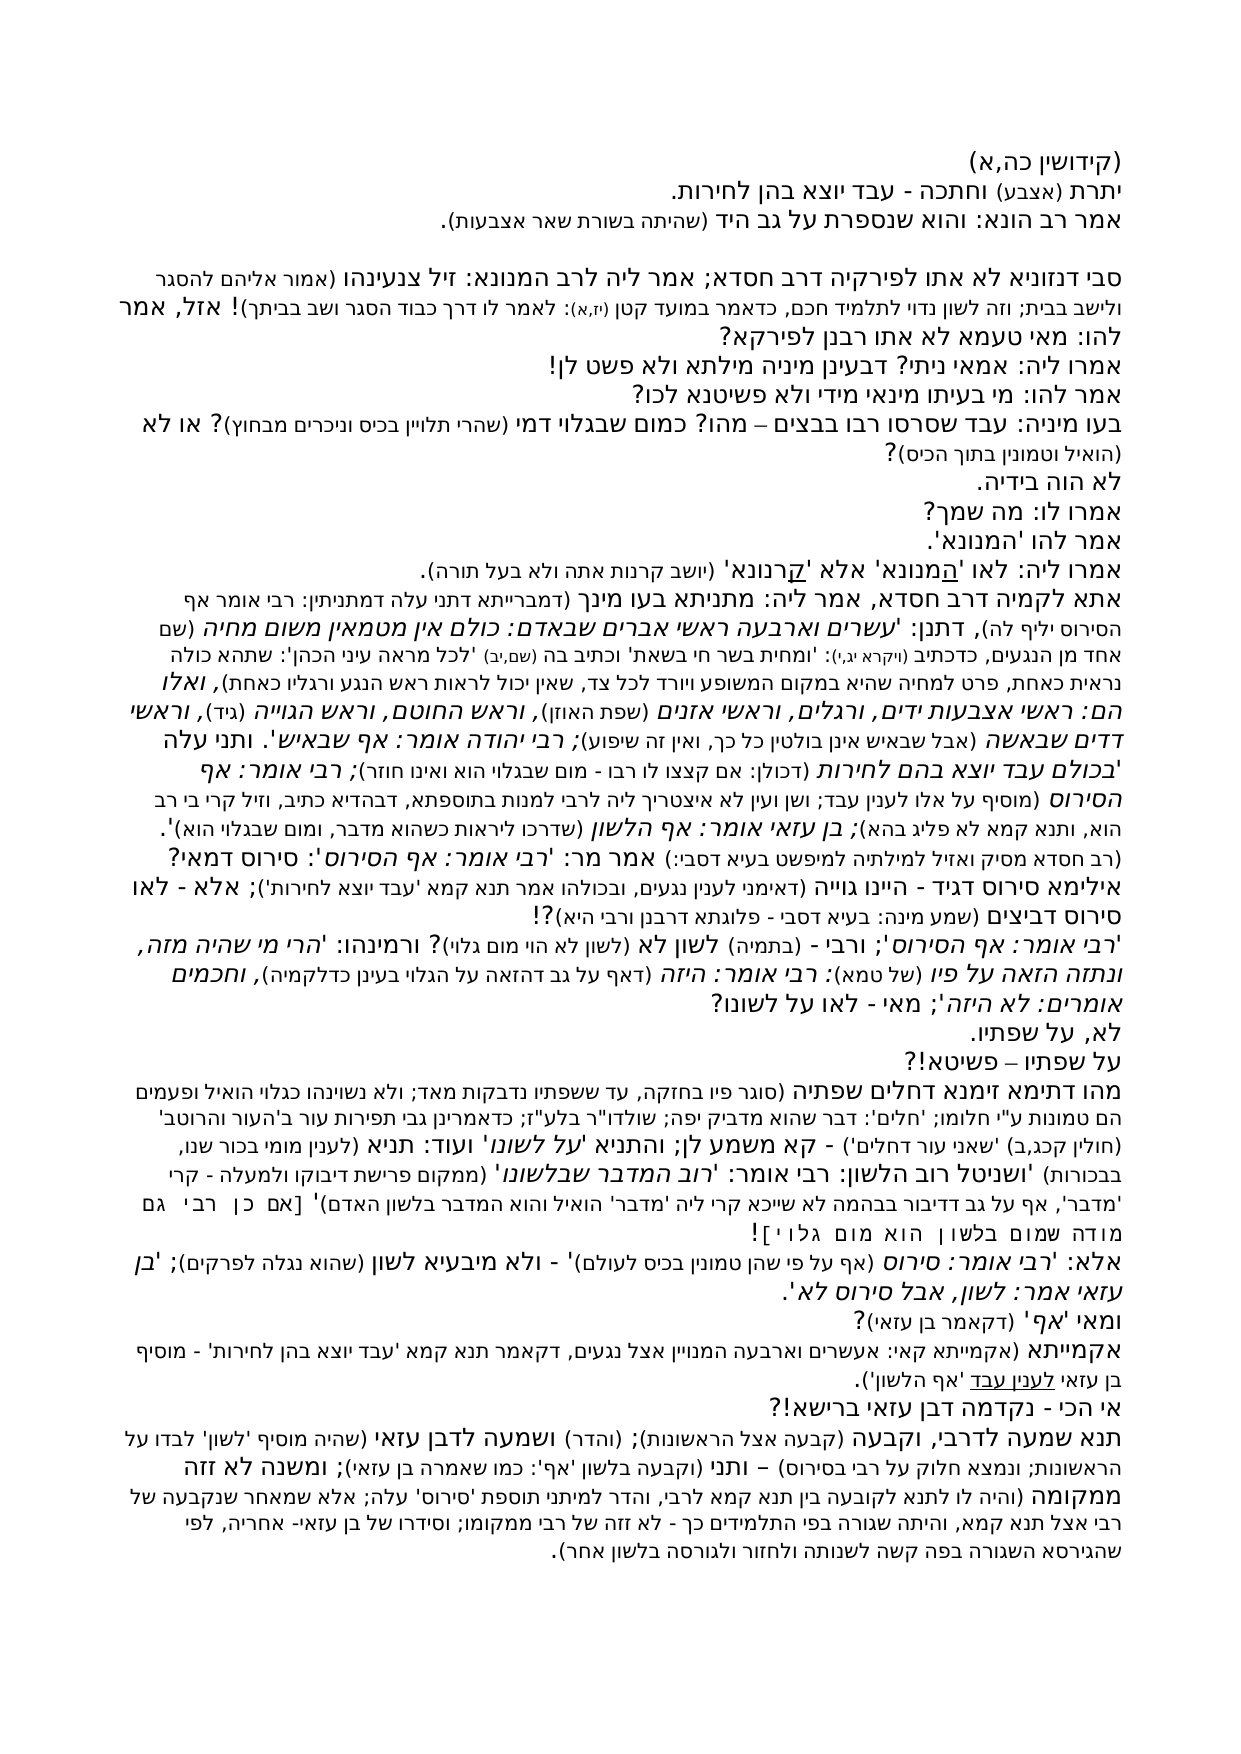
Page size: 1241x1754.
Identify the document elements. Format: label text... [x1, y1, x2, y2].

text לא הוה בידיה. [118, 468, 1122, 497]
text אמר להו: מי בעיתו מינאי מידי ולא פשיטנא לכו? [118, 380, 1122, 409]
text (קידושין כה,א) [118, 147, 1122, 176]
text סבי דנזוניא לא אתו לפירקיה דרב חסדא; אמר ליה לרב המנונא: זיל צנעינהו (אמור אליהם להסגר ולישב בבית; וזה לשון נדוי לתלמיד חכם, כדאמר במועד קטן (יז,א): לאמר לו דרך כבוד הסגר ושב בביתך)! אזל, אמר להו: מאי טעמא לא אתו רבנן לפירקא? [118, 263, 1122, 351]
text אי הכי - נקדמה דבן עזאי ברישא!? [118, 1393, 1122, 1423]
text (רב חסדא מסיק ואזיל למילתיה למיפשט בעיא דסבי:) אמר מר: 'רבי אומר: אף הסירוס': סירוס דמאי? אילימא סירוס דגיד - היינו גוייה (דאימני לענין נגעים, ובכולהו אמר תנא קמא 'עבד יוצא לחירות'); אלא - לאו סירוס דביצים (שמע מינה: בעיא דסבי - פלוגתא דרבנן ורבי היא)?! [118, 843, 1122, 930]
text יתרת (אצבע) וחתכה - עבד יוצא בהן לחירות. [118, 176, 1122, 205]
text אמר להו 'המנונא'. [118, 526, 1122, 555]
text אמרו לו: מה שמך? [118, 497, 1122, 526]
text אמרו ליה: לאו 'המנונא' אלא 'קרנונא' (יושב קרנות אתה ולא בעל תורה). [118, 555, 1122, 584]
text מהו דתימא זימנא דחלים שפתיה (סוגר פיו בחזקה, עד ששפתיו נדבקות מאד; ולא נשוינהו כגלוי הואיל ופעמים הם טמונות ע"י חלומו; 'חלים': דבר שהוא מדביק יפה; שולדו"ר בלע"ז; כדאמרינן גבי תפירות עור ב'העור והרוטב' (חולין קכג,ב) 'שאני עור דחלים') - קא משמע לן; והתניא 'על לשונו' ועוד: תניא (לענין מומי בכור שנו, בבכורות) 'ושניטל רוב הלשון: רבי אומר: 'רוב המדבר שבלשונו' (ממקום פרישת דיבוקו ולמעלה - קרי 'מדבר', אף על גב דדיבור בבהמה לא שייכא קרי ליה 'מדבר' הואיל והוא המדבר בלשון האדם)' [אם כן רבי גם מודה שמום בלשון הוא מום גלוי]! [118, 1077, 1122, 1248]
text תנא שמעה לדרבי, וקבעה (קבעה אצל הראשונות); (והדר) ושמעה לדבן עזאי (שהיה מוסיף 'לשון' לבדו על הראשונות; ונמצא חלוק על רבי בסירוס) – ותני (וקבעה בלשון 'אף': כמו שאמרה בן עזאי); ומשנה לא זזה ממקומה (והיה לו לתנא לקובעה בין תנא קמא לרבי, והדר למיתני תוספת 'סירוס' עלה; אלא שמאחר שנקבעה של רבי אצל תנא קמא, והיתה שגורה בפי התלמידים כך - לא זזה של רבי ממקומו; וסידרו של בן עזאי- אחריה, לפי שהגירסא השגורה בפה קשה לשנותה ולחזור ולגורסה בלשון אחר). [118, 1423, 1122, 1564]
text אמרו ליה: אמאי ניתי? דבעינן מיניה מילתא ולא פשט לן! [118, 351, 1122, 380]
text 'רבי אומר: אף הסירוס'; ורבי - (בתמיה) לשון לא (לשון לא הוי מום גלוי)? ורמינהו: 'הרי מי שהיה מזה, ונתזה הזאה על פיו (של טמא): רבי אומר: היזה (דאף על גב דהזאה על הגלוי בעינן כדלקמיה), וחכמים אומרים: לא היזה'; מאי - לאו על לשונו? [118, 930, 1122, 1018]
text על שפתיו – פשיטא!? [118, 1047, 1122, 1077]
text אתא לקמיה דרב חסדא, אמר ליה: מתניתא בעו מינך (דמברייתא דתני עלה דמתניתין: רבי אומר אף הסירוס יליף לה), דתנן: 'עשרים וארבעה ראשי אברים שבאדם: כולם אין מטמאין משום מחיה (שם אחד מן הנגעים, כדכתיב (ויקרא יג,י): 'ומחית בשר חי בשאת' וכתיב בה (שם,יב) 'לכל מראה עיני הכהן': שתהא כולה נראית כאחת, פרט למחיה שהיא במקום המשופע ויורד לכל צד, שאין יכול לראות ראש הנגע ורגליו כאחת), ואלו הם: ראשי אצבעות ידים, ורגלים, וראשי אזנים (שפת האוזן), וראש החוטם, וראש הגוייה (גיד), וראשי דדים שבאשה (אבל שבאיש אינן בולטין כל כך, ואין זה שיפוע); רבי יהודה אומר: אף שבאיש'. ותני עלה 'בכולם עבד יוצא בהם לחירות (דכולן: אם קצצו לו רבו - מום שבגלוי הוא ואינו חוזר); רבי אומר: אף הסירוס (מוסיף על אלו לענין עבד; ושן ועין לא איצטריך ליה לרבי למנות בתוספתא, דבהדיא כתיב, וזיל קרי בי רב הוא, ותנא קמא לא פליג בהא); בן עזאי אומר: אף הלשון (שדרכו ליראות כשהוא מדבר, ומום שבגלוי הוא)'. [118, 584, 1122, 843]
text לא, על שפתיו. [118, 1018, 1122, 1047]
text ומאי 'אף' (דקאמר בן עזאי)? [118, 1306, 1122, 1335]
text אקמייתא (אקמייתא קאי: אעשרים וארבעה המנויין אצל נגעים, דקאמר תנא קמא 'עבד יוצא בהן לחירות' - מוסיף בן עזאי לענין עבד 'אף הלשון'). [118, 1335, 1122, 1393]
text אלא: 'רבי אומר: סירוס (אף על פי שהן טמונין בכיס לעולם)' - ולא מיבעיא לשון (שהוא נגלה לפרקים); 'בן עזאי אמר: לשון, אבל סירוס לא'. [118, 1248, 1122, 1306]
text בעו מיניה: עבד שסרסו רבו בבצים – מהו? כמום שבגלוי דמי (שהרי תלויין בכיס וניכרים מבחוץ)? או לא (הואיל וטמונין בתוך הכיס)? [118, 409, 1122, 468]
text אמר רב הונא: והוא שנספרת על גב היד (שהיתה בשורת שאר אצבעות). [118, 205, 1122, 234]
